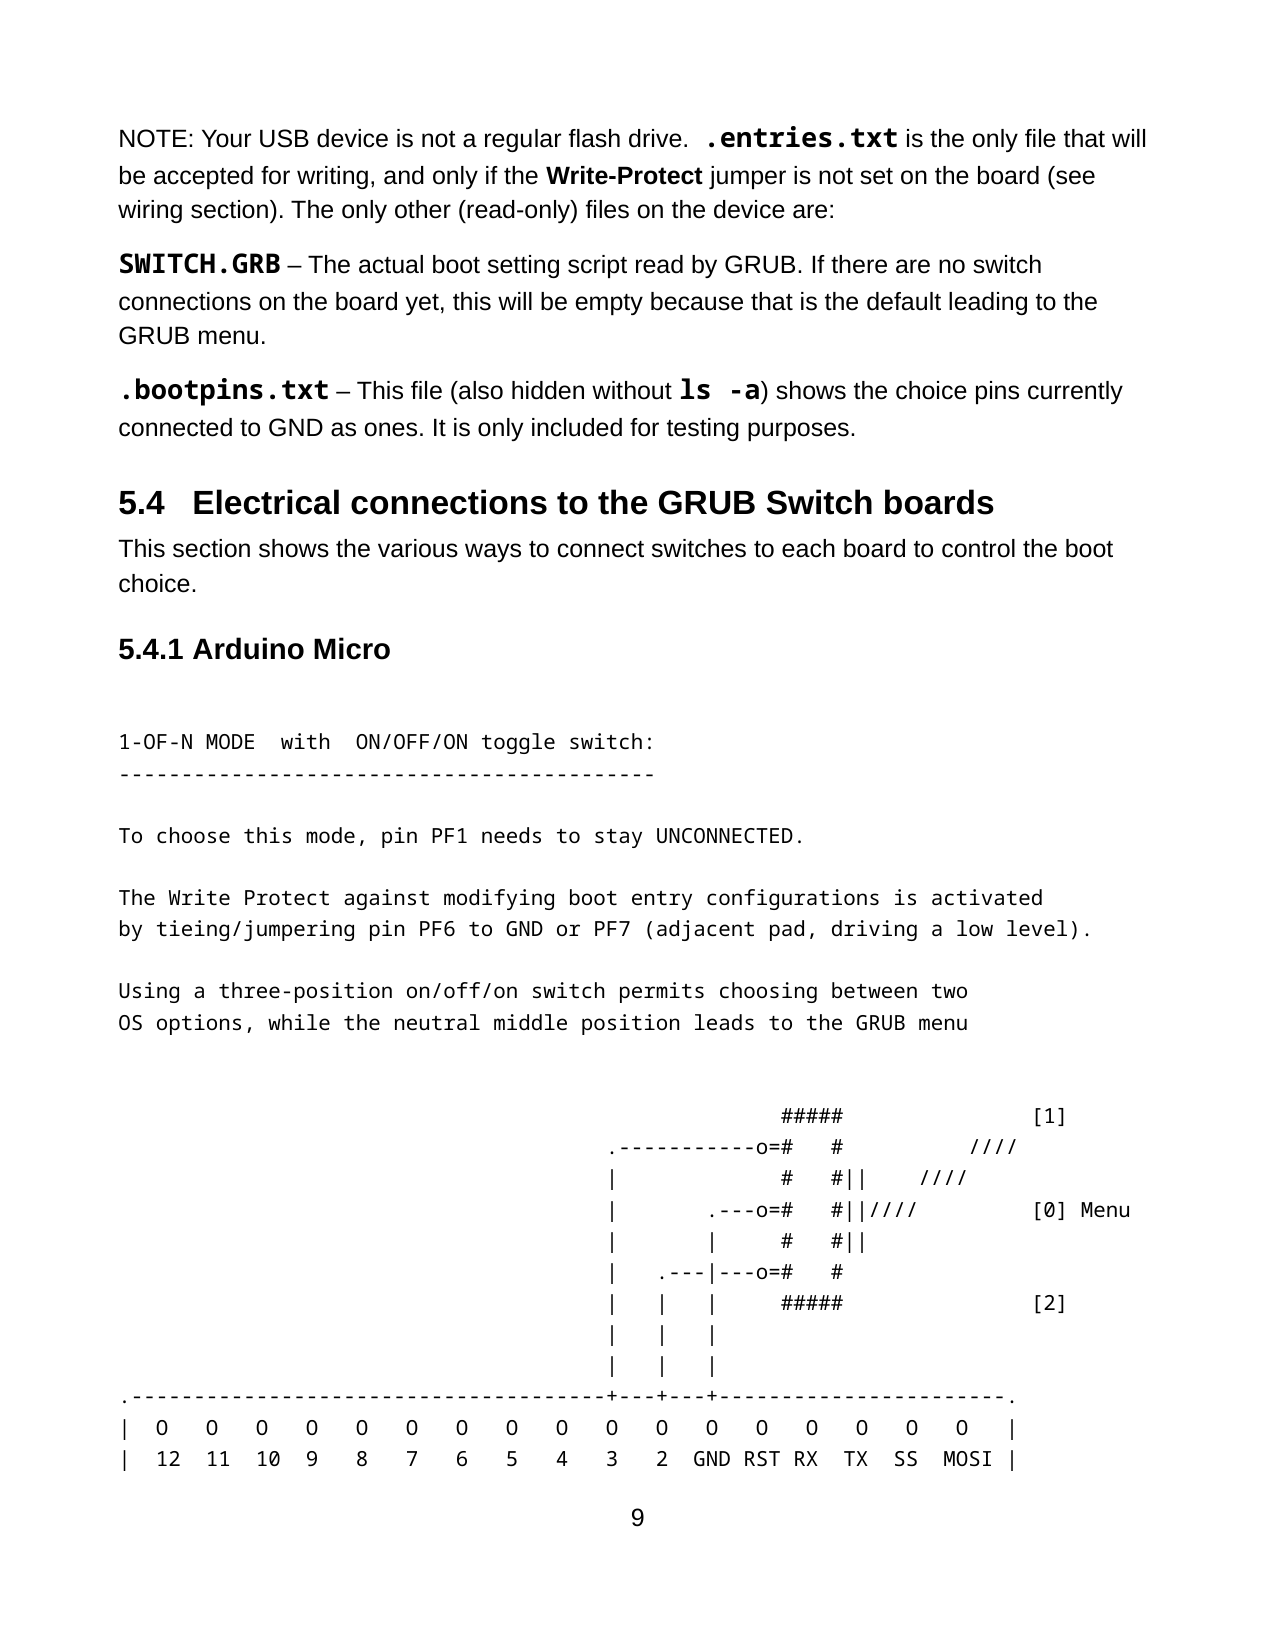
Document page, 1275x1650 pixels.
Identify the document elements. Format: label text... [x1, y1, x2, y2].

text This section shows the various ways to connect switches to each board to control the boot choice. [118, 534, 1157, 597]
text | | | [118, 1350, 1157, 1379]
text ##### [1] [118, 1101, 1157, 1130]
subtitle Electrical connections to the GRUB Switch boards [118, 483, 1157, 522]
text To choose this mode, pin PF1 needs to stay UNCONNECTED. [118, 821, 1157, 849]
text | | | ##### [2] [118, 1288, 1157, 1317]
text | .---o=# #||//// [0] Menu [118, 1195, 1157, 1223]
text | .---|---o=# # [118, 1257, 1157, 1285]
text by tieing/jumpering pin PF6 to GND or PF7 (adjacent pad, driving a low level). [118, 914, 1157, 943]
text | O O O O O O O O O O O O O O O O O | [118, 1413, 1157, 1441]
text SWITCH.GRB – The actual boot setting script read by GRUB. If there are no switch connections on the board yet, this will be empty because that is the default leading to the GRUB menu. [118, 244, 1157, 350]
text The Write Protect against modifying boot entry configurations is activated [118, 883, 1157, 912]
text 1-OF-N MODE with ON/OFF/ON toggle switch: [118, 727, 1157, 756]
text | | # #|| [118, 1226, 1157, 1254]
text Using a three-position on/off/on switch permits choosing between two [118, 977, 1157, 1005]
text .--------------------------------------+---+---+-----------------------. [118, 1382, 1157, 1410]
text | 12 11 10 9 8 7 6 5 4 3 2 GND RST RX TX SS MOSI | [118, 1444, 1157, 1472]
subtitle Arduino Micro [118, 632, 1157, 666]
text OS options, while the neutral middle position leads to the GRUB menu [118, 1008, 1157, 1036]
text NOTE: Your USB device is not a regular flash drive. .entries.txt is the only file that will be accepted for writing, and only if the Write-Protect jumper is not set on the board (see wiring section). The only other (read-only) files on the device are: [118, 118, 1157, 224]
text | | | [118, 1319, 1157, 1348]
text .-----------o=# # //// [118, 1132, 1157, 1161]
text .bootpins.txt – This file (also hidden without ls -a) shows the choice pins currently connected to GND as ones. It is only included for testing purposes. [118, 370, 1157, 442]
text | # #|| //// [118, 1163, 1157, 1192]
text ------------------------------------------- [118, 759, 1157, 787]
